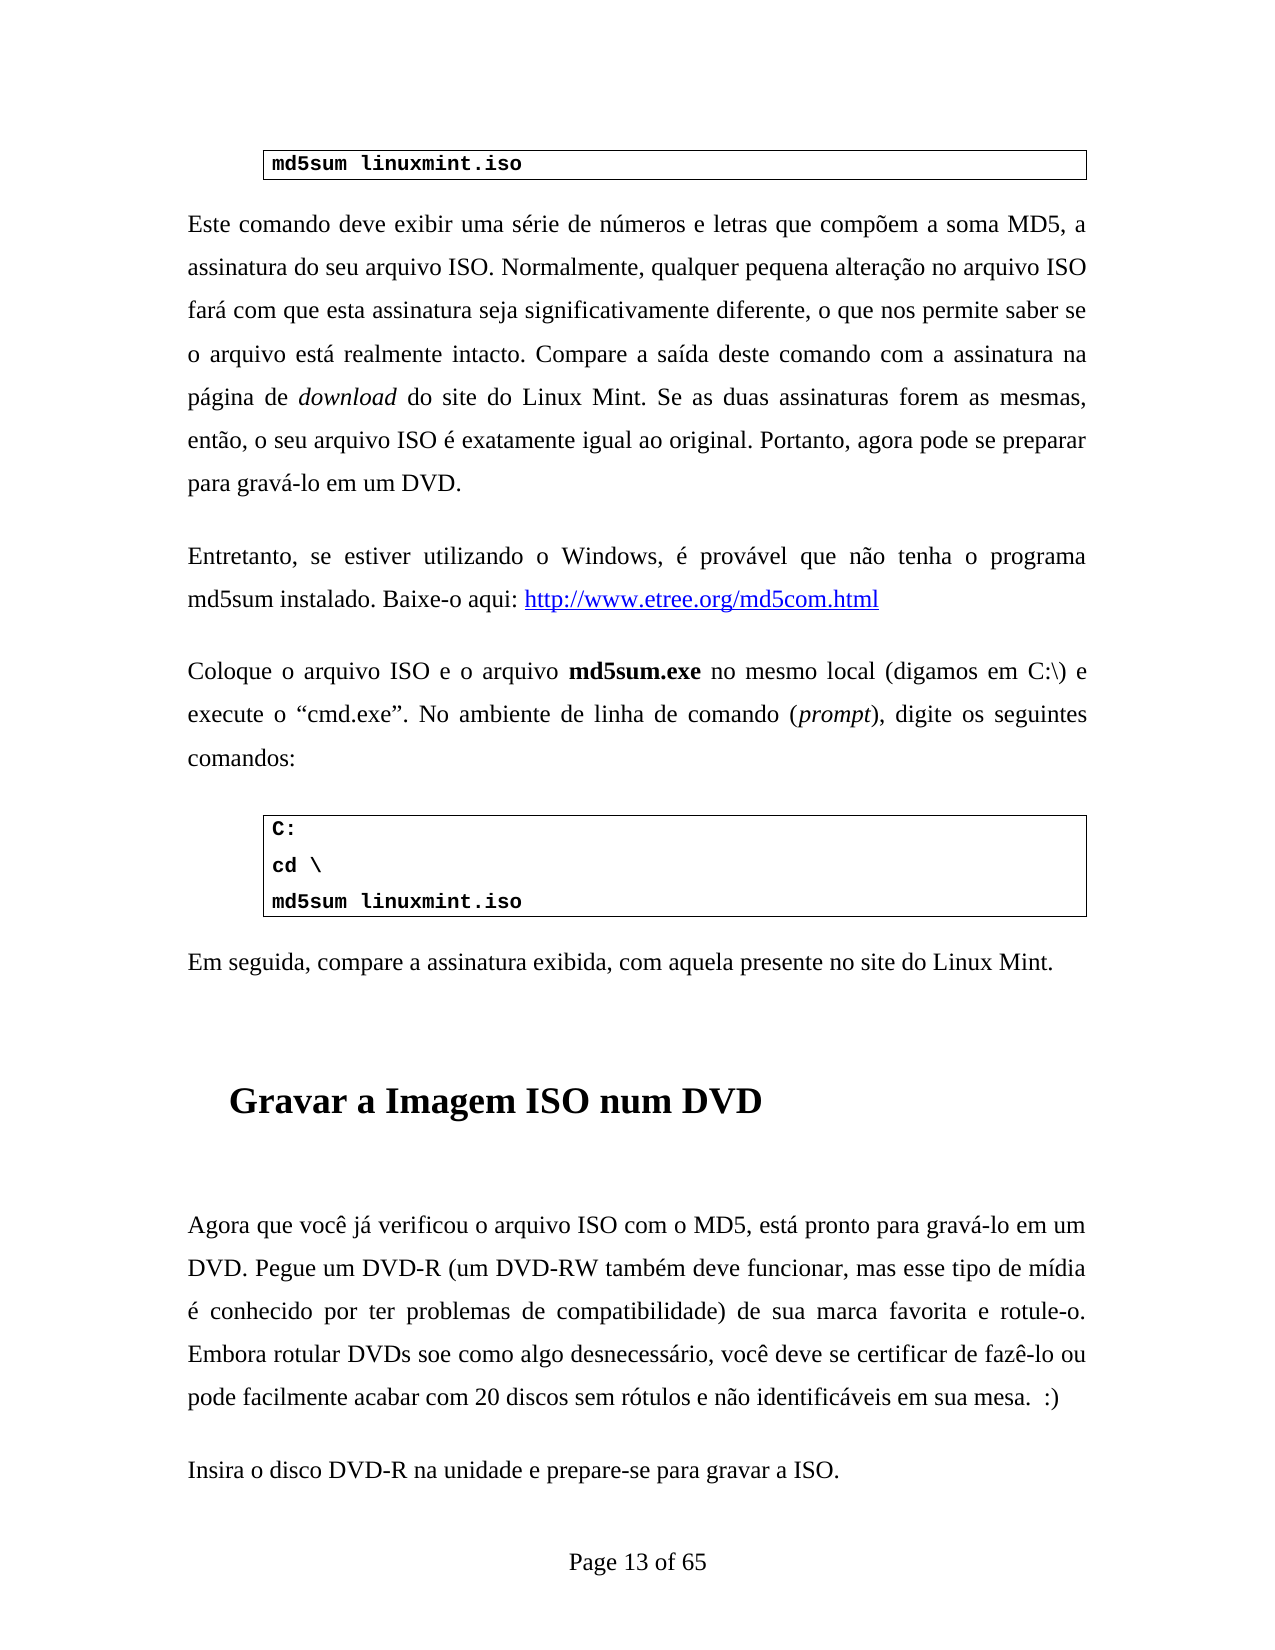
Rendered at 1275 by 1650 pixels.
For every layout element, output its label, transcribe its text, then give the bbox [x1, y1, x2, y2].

text md5sum linuxmint.iso [264, 888, 1086, 916]
text cd \ [264, 851, 1086, 878]
text Este comando deve exibir uma série de números e letras que compõem a soma MD5, a assinatura do seu arquivo ISO. Normalmente, qualquer pequena alteração no arquivo ISO fará com que esta assinatura seja significativamente diferente, o que nos permite saber se o arquivo está realmente intacto. Compare a saída deste comando com a assinatura na página de download do site do Linux Mint. Se as duas assinaturas forem as mesmas, então, o seu arquivo ISO é exatamente igual ao original. Portanto, agora pode se preparar para gravá-lo em um DVD. [187, 209, 1087, 497]
text C: [264, 816, 1086, 842]
text Insira o disco DVD-R na unidade e prepare-se para gravar a ISO. [187, 1455, 1087, 1484]
text Coloque o arquivo ISO e o arquivo md5sum.exe no mesmo local (digamos em C:\) e execute o “cmd.exe”. No ambiente de linha de comando (prompt), digite os seguintes comandos: [187, 656, 1087, 771]
text Entretanto, se estiver utilizando o Windows, é provável que não tenha o programa md5sum instalado. Baixe-o aqui: http://www.etree.org/md5com.html [187, 541, 1087, 613]
text Em seguida, compare a assinatura exibida, com aquela presente no site do Linux Mint. [187, 947, 1087, 975]
text Agora que você já verificou o arquivo ISO com o MD5, está pronto para gravá-lo em um DVD. Pegue um DVD-R (um DVD-RW também deve funcionar, mas esse tipo de mídia é conhecido por ter problemas de compatibilidade) de sua marca favorita e rotule-o. Embora rotular DVDs soe como algo desnecessário, você deve se certificar de fazê-lo ou pode facilmente acabar com 20 discos sem rótulos e não identificáveis em sua mesa. :) [187, 1210, 1087, 1411]
subtitle Gravar a Imagem ISO num DVD [187, 1078, 1087, 1121]
text md5sum linuxmint.iso [264, 151, 1086, 179]
